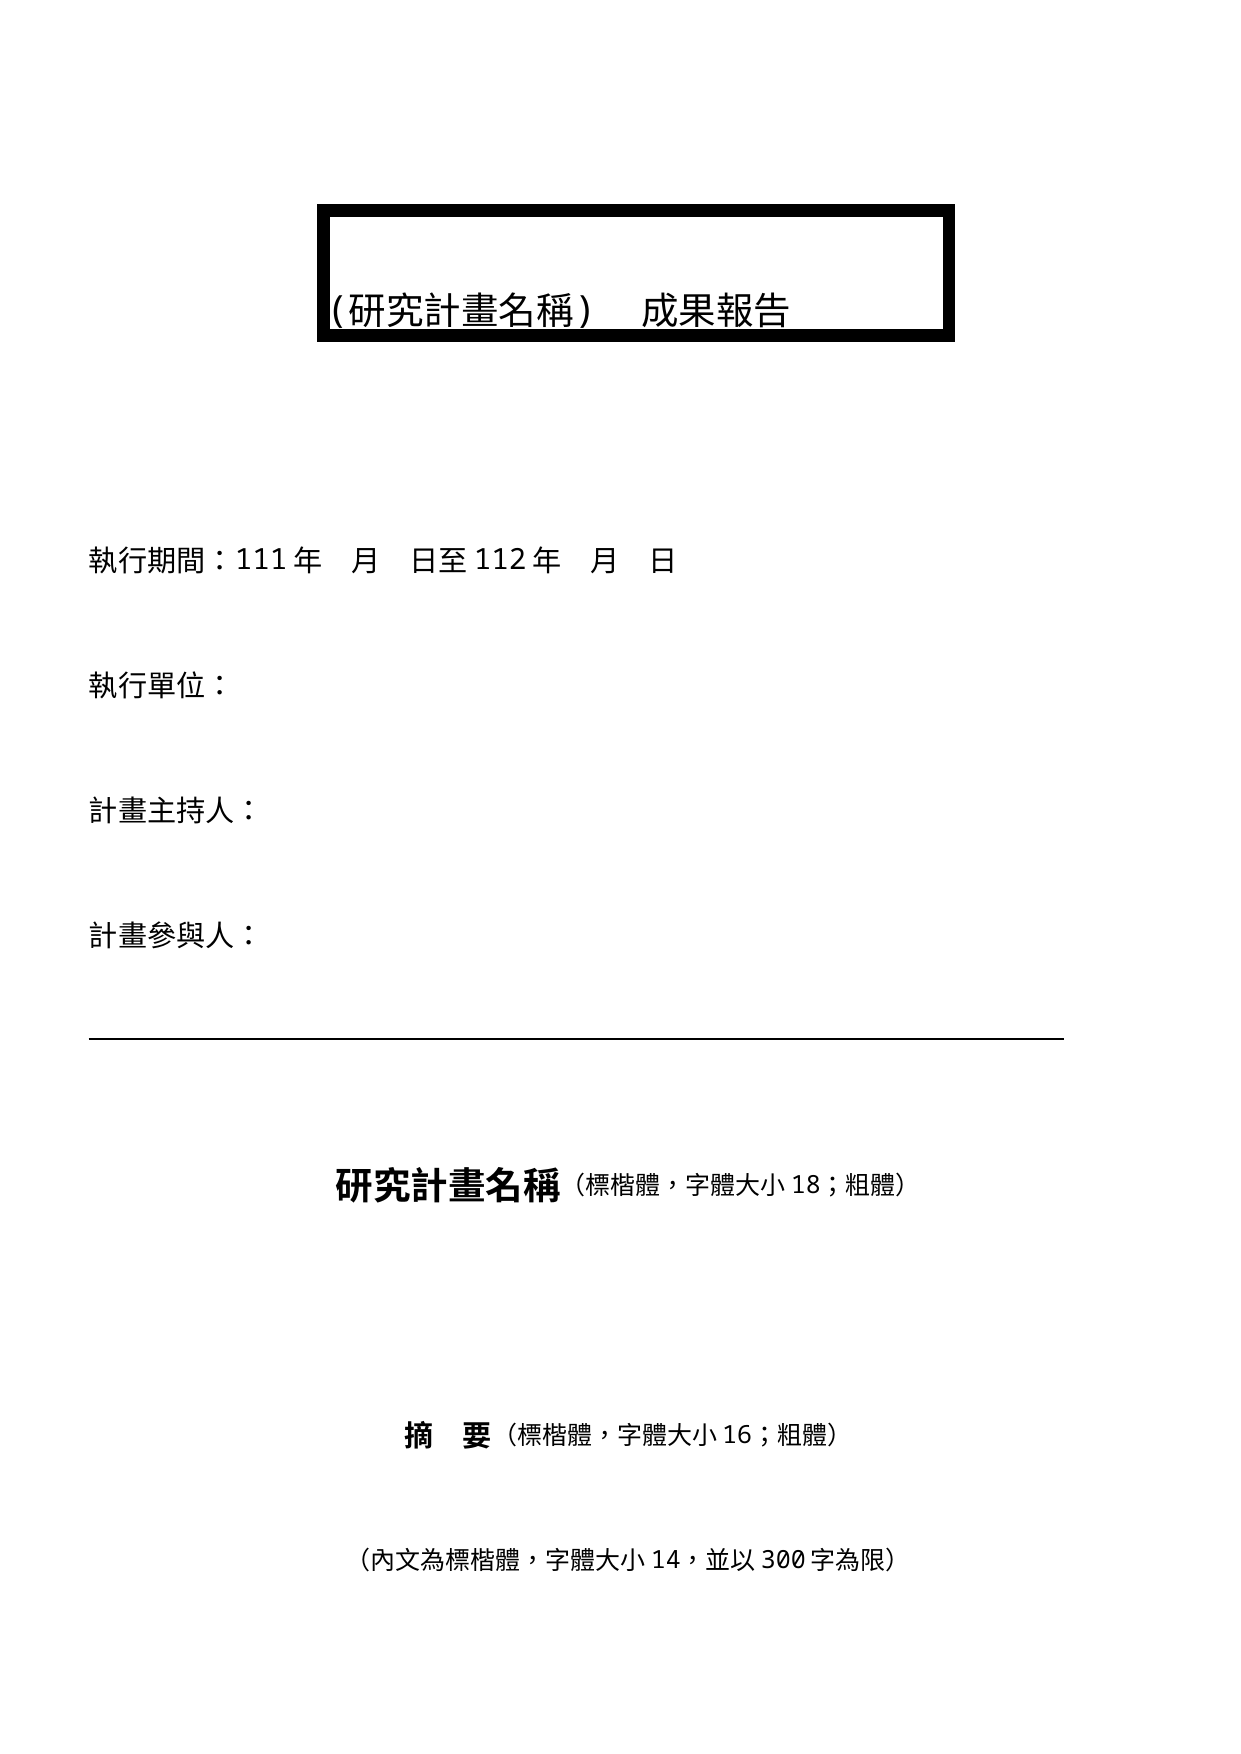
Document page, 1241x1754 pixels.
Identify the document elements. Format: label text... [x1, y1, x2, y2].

text 計畫主持人： [89, 767, 1205, 829]
text （內文為標楷體，字體大小14，並以300字為限） [89, 1517, 1168, 1579]
text 執行單位： [89, 642, 1205, 704]
table_header (研究計畫名稱) 成果報告 [330, 217, 943, 329]
text 研究計畫名稱（標楷體，字體大小18；粗體） [89, 1142, 1168, 1204]
text 計畫參與人： [89, 892, 1205, 954]
text 執行期間：111年 月 日至112年 月 日 [89, 517, 1205, 579]
text 摘 要（標楷體，字體大小16；粗體） [89, 1392, 1168, 1454]
